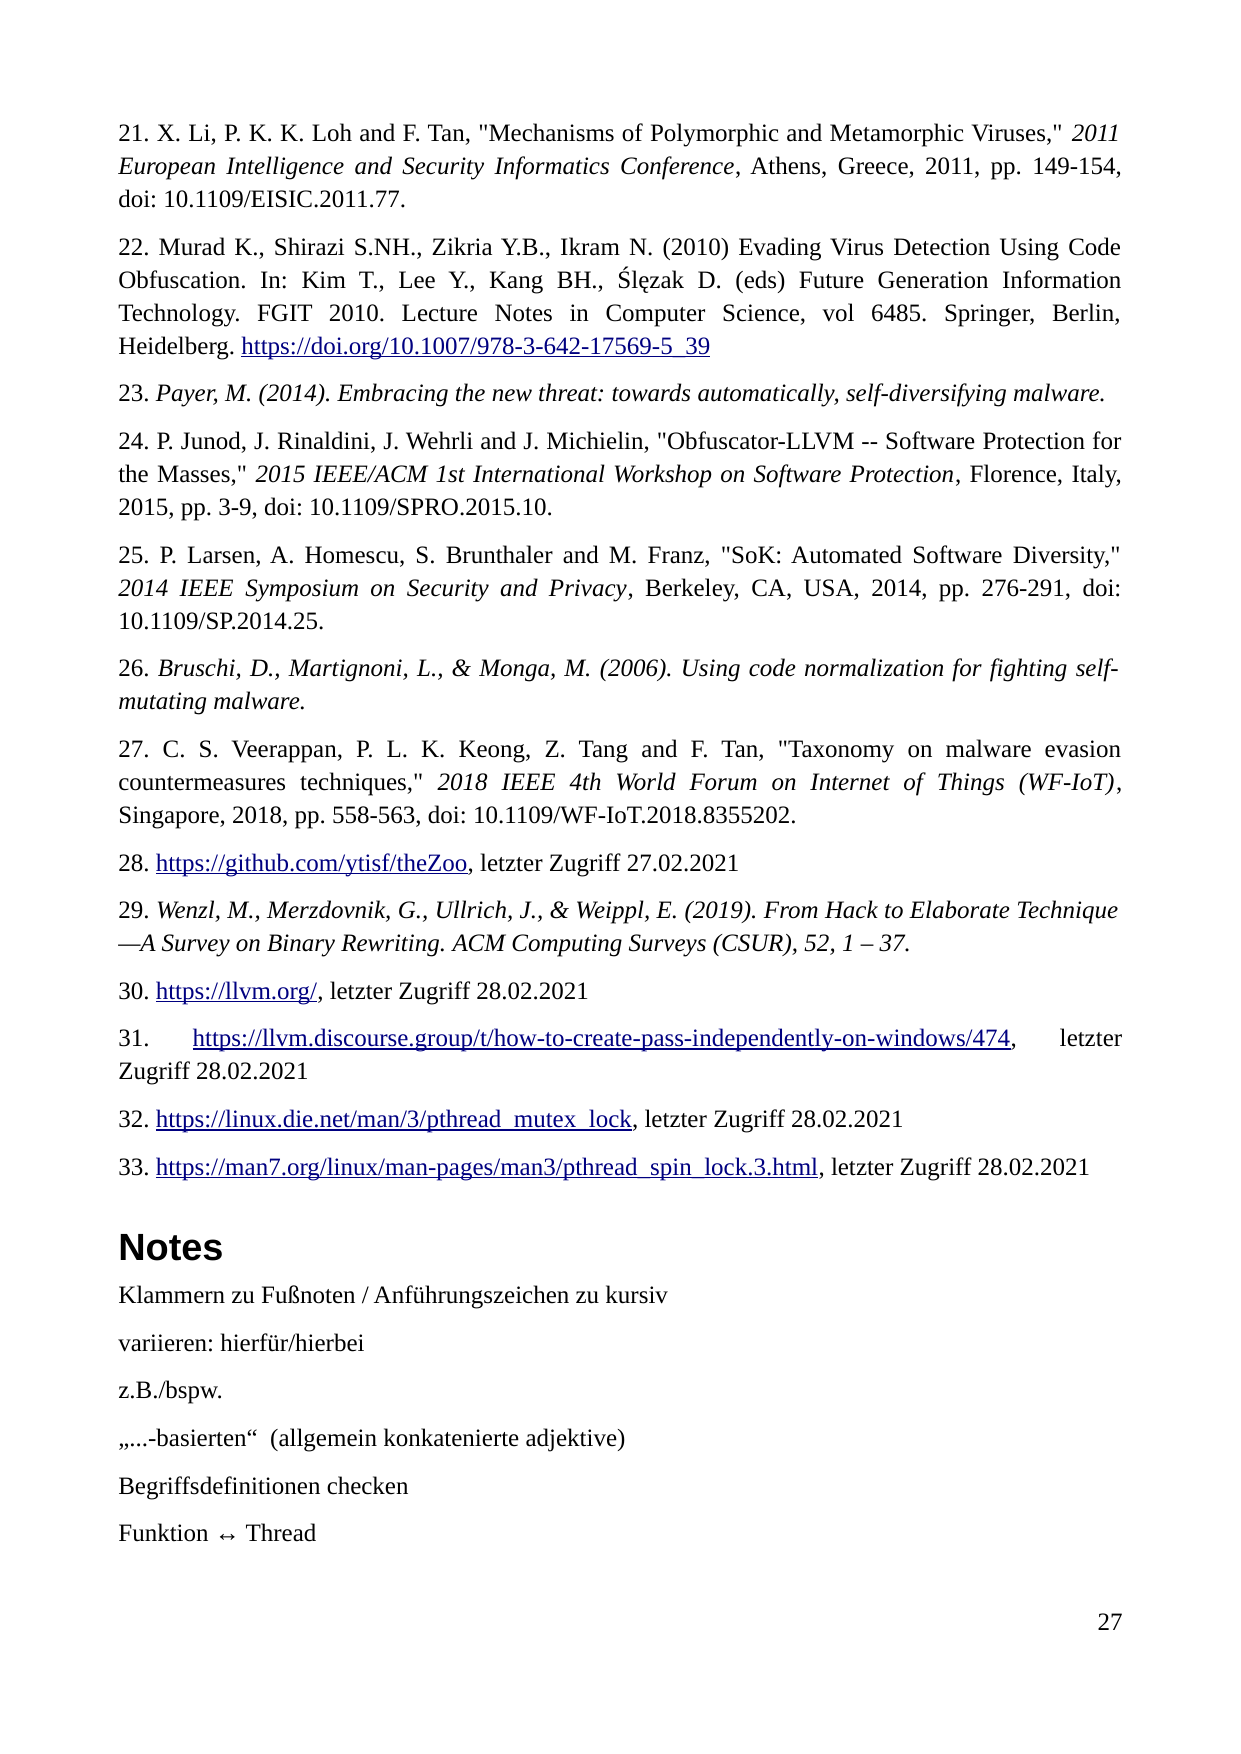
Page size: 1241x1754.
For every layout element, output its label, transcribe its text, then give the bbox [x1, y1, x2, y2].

text 21. X. Li, P. K. K. Loh and F. Tan, "Mechanisms of Polymorphic and Metamorphic Viruses," 2011 European Intelligence and Security Informatics Conference, Athens, Greece, 2011, pp. 149-154, doi: 10.1109/EISIC.2011.77. [118, 118, 1122, 213]
text 30. https://llvm.org/, letzter Zugriff 28.02.2021 [118, 976, 1122, 1004]
text 22. Murad K., Shirazi S.NH., Zikria Y.B., Ikram N. (2010) Evading Virus Detection Using Code Obfuscation. In: Kim T., Lee Y., Kang BH., Ślęzak D. (eds) Future Generation Information Technology. FGIT 2010. Lecture Notes in Computer Science, vol 6485. Springer, Berlin, Heidelberg. https://doi.org/10.1007/978-3-642-17569-5_39 [118, 232, 1122, 359]
text 33. https://man7.org/linux/man-pages/man3/pthread_spin_lock.3.html, letzter Zugriff 28.02.2021 [118, 1152, 1122, 1180]
text 23. Payer, M. (2014). Embracing the new threat: towards automatically, self-diversifying malware. [118, 378, 1122, 407]
text 27. C. S. Veerappan, P. L. K. Keong, Z. Tang and F. Tan, "Taxonomy on malware evasion countermeasures techniques," 2018 IEEE 4th World Forum on Internet of Things (WF-IoT), Singapore, 2018, pp. 558-563, doi: 10.1109/WF-IoT.2018.8355202. [118, 734, 1122, 829]
text variieren: hierfür/hierbei [118, 1328, 1122, 1357]
text 31. https://llvm.discourse.group/t/how-to-create-pass-independently-on-windows/474, letzter Zugriff 28.02.2021 [118, 1023, 1122, 1085]
text „...-basierten“ (allgemein konkatenierte adjektive) [118, 1423, 1122, 1452]
text Begriffsdefinitionen checken [118, 1471, 1122, 1499]
text 26. Bruschi, D., Martignoni, L., & Monga, M. (2006). Using code normalization for fighting self-mutating malware. [118, 653, 1122, 715]
subtitle Notes [118, 1224, 1122, 1268]
text 25. P. Larsen, A. Homescu, S. Brunthaler and M. Franz, "SoK: Automated Software Diversity," 2014 IEEE Symposium on Security and Privacy, Berkeley, CA, USA, 2014, pp. 276-291, doi: 10.1109/SP.2014.25. [118, 540, 1122, 634]
text 28. https://github.com/ytisf/theZoo, letzter Zugriff 27.02.2021 [118, 848, 1122, 876]
text 29. Wenzl, M., Merzdovnik, G., Ullrich, J., & Weippl, E. (2019). From Hack to Elaborate Technique—A Survey on Binary Rewriting. ACM Computing Surveys (CSUR), 52, 1 – 37. [118, 895, 1122, 957]
text z.B./bspw. [118, 1376, 1122, 1404]
text 24. P. Junod, J. Rinaldini, J. Wehrli and J. Michielin, "Obfuscator-LLVM -- Software Protection for the Masses," 2015 IEEE/ACM 1st International Workshop on Software Protection, Florence, Italy, 2015, pp. 3-9, doi: 10.1109/SPRO.2015.10. [118, 426, 1122, 521]
text Funktion ↔ Thread [118, 1518, 1122, 1547]
text 32. https://linux.die.net/man/3/pthread_mutex_lock, letzter Zugriff 28.02.2021 [118, 1104, 1122, 1133]
text Klammern zu Fußnoten / Anführungszeichen zu kursiv [118, 1280, 1122, 1309]
